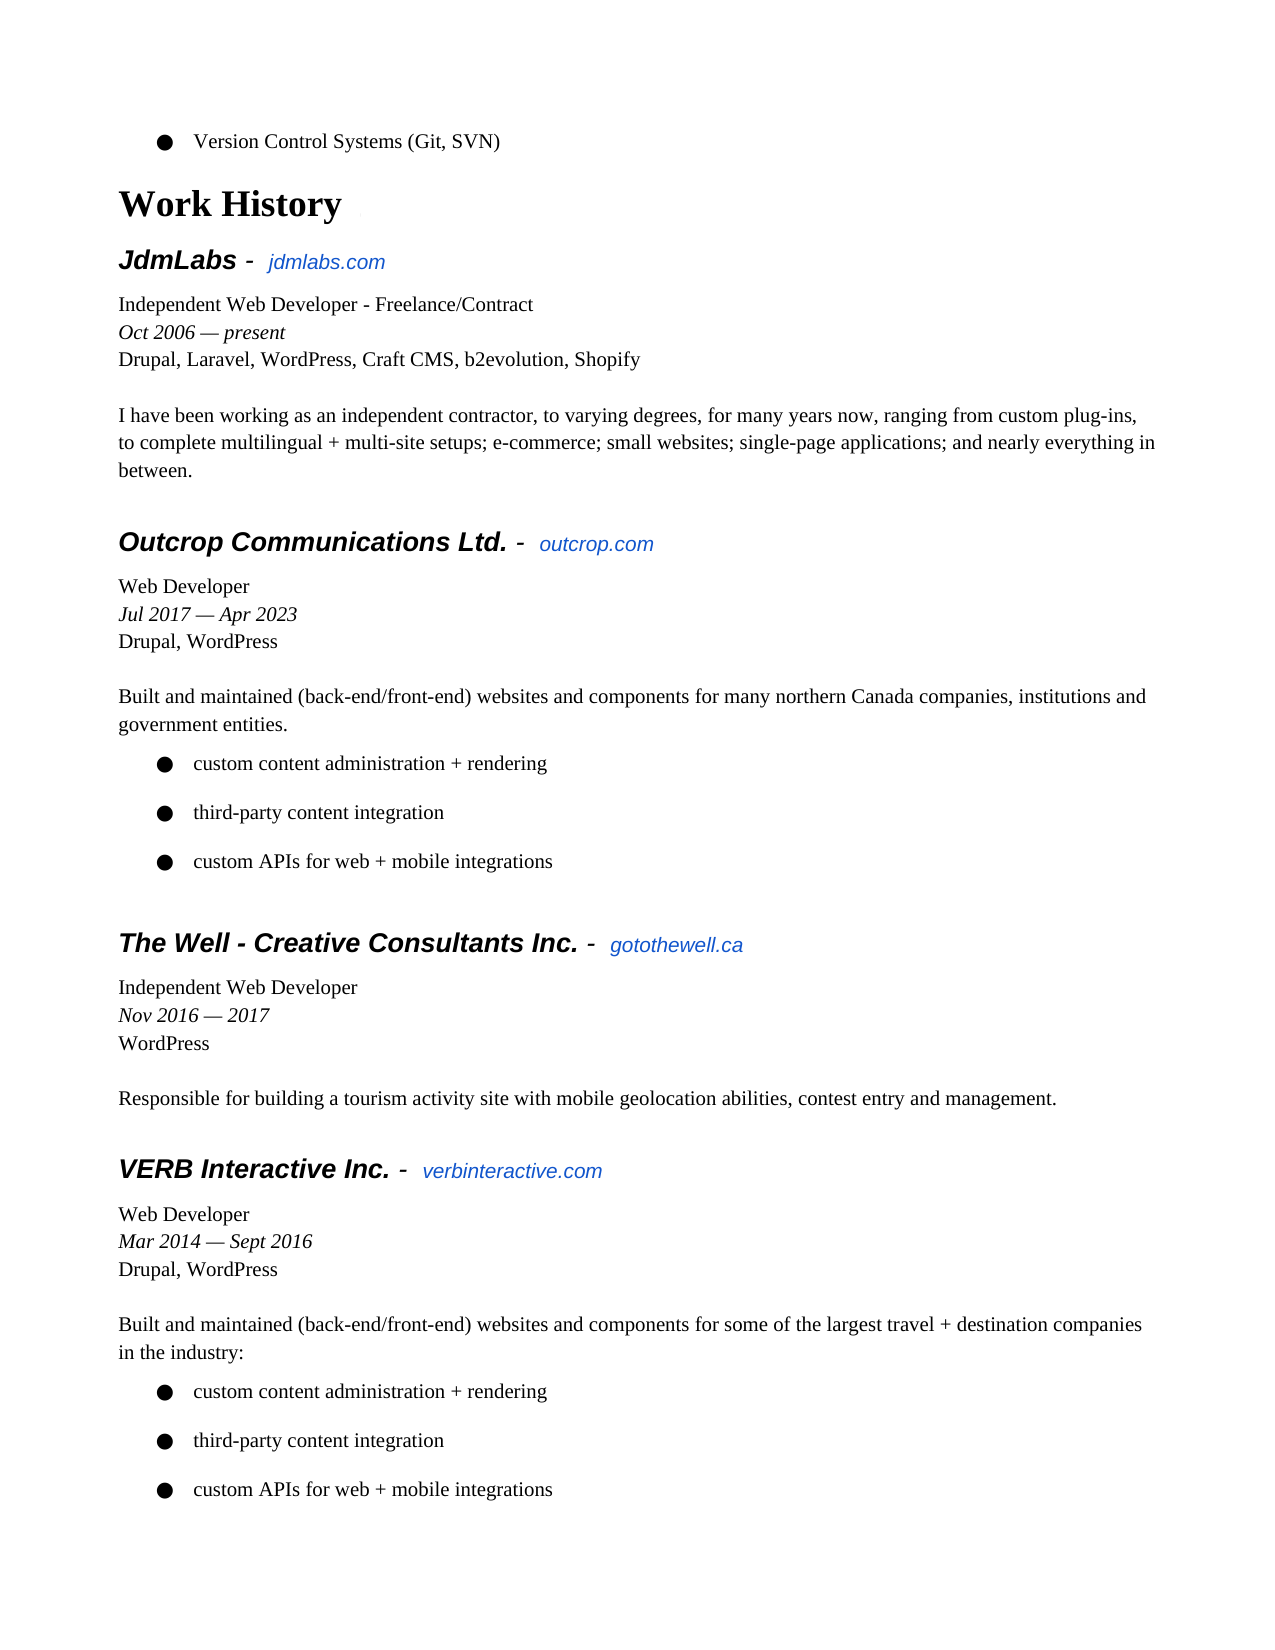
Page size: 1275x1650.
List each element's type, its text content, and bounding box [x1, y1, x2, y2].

list custom content administration + rendering [156, 739, 1157, 782]
text Web Developer Jul 2017 — Apr 2023 Drupal, WordPress [118, 574, 1157, 653]
subtitle The Well - Creative Consultants Inc. - gotothewell.ca [118, 927, 1157, 958]
text Independent Web Developer Nov 2016 — 2017 WordPress [118, 975, 1157, 1054]
subtitle JdmLabs - jdmlabs.com [118, 244, 1157, 275]
subtitle Work History [118, 182, 1157, 225]
list custom APIs for web + mobile integrations [156, 1466, 1157, 1508]
list custom content administration + rendering [156, 1367, 1157, 1410]
subtitle Outcrop Communications Ltd. - outcrop.com [118, 526, 1157, 557]
text Web Developer Mar 2014 — Sept 2016 Drupal, WordPress [118, 1202, 1157, 1281]
list third-party content integration [156, 789, 1157, 831]
text I have been working as an independent contractor, to varying degrees, for many years now, ranging from custom plug-ins, to complete multilingual + multi-site setups; e-commerce; small websites; single-page applications; and nearly everything in between. [118, 403, 1157, 482]
list Version Control Systems (Git, SVN) [156, 118, 1157, 161]
text Built and maintained (back-end/front-end) websites and components for many northern Canada companies, institutions and government entities. [118, 684, 1157, 736]
list third-party content integration [156, 1417, 1157, 1459]
subtitle VERB Interactive Inc. - verbinteractive.com [118, 1153, 1157, 1185]
list custom APIs for web + mobile integrations [156, 838, 1157, 880]
text Independent Web Developer - Freelance/Contract Oct 2006 — present Drupal, Laravel, WordPress, Craft CMS, b2evolution, Shopify [118, 292, 1157, 371]
text Built and maintained (back-end/front-end) websites and components for some of the largest travel + destination companies in the industry: [118, 1312, 1157, 1364]
text Responsible for building a tourism activity site with mobile geolocation abilities, contest entry and management. [118, 1086, 1157, 1110]
